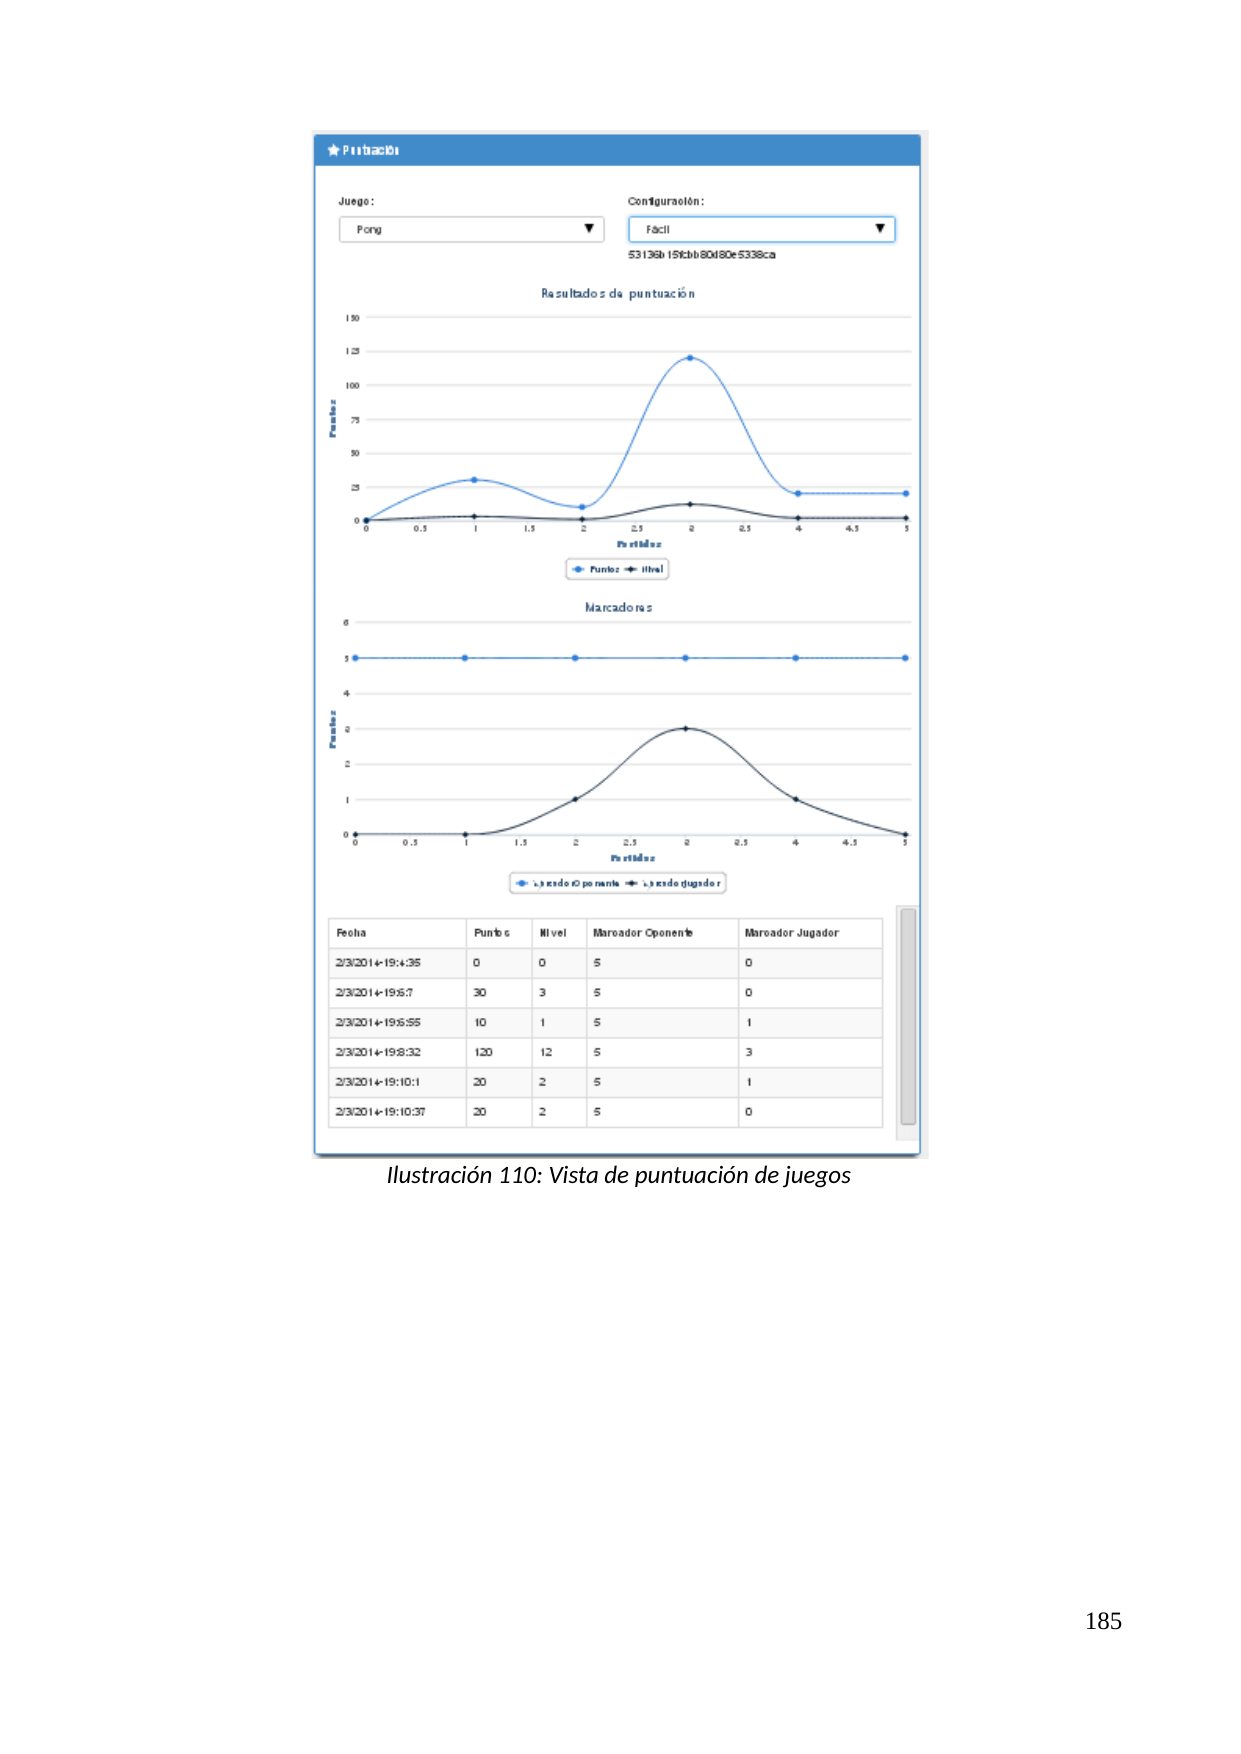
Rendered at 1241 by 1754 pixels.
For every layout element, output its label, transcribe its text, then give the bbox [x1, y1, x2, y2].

text Ilustración 110: Vista de puntuación de juegos [311, 1159, 929, 1189]
